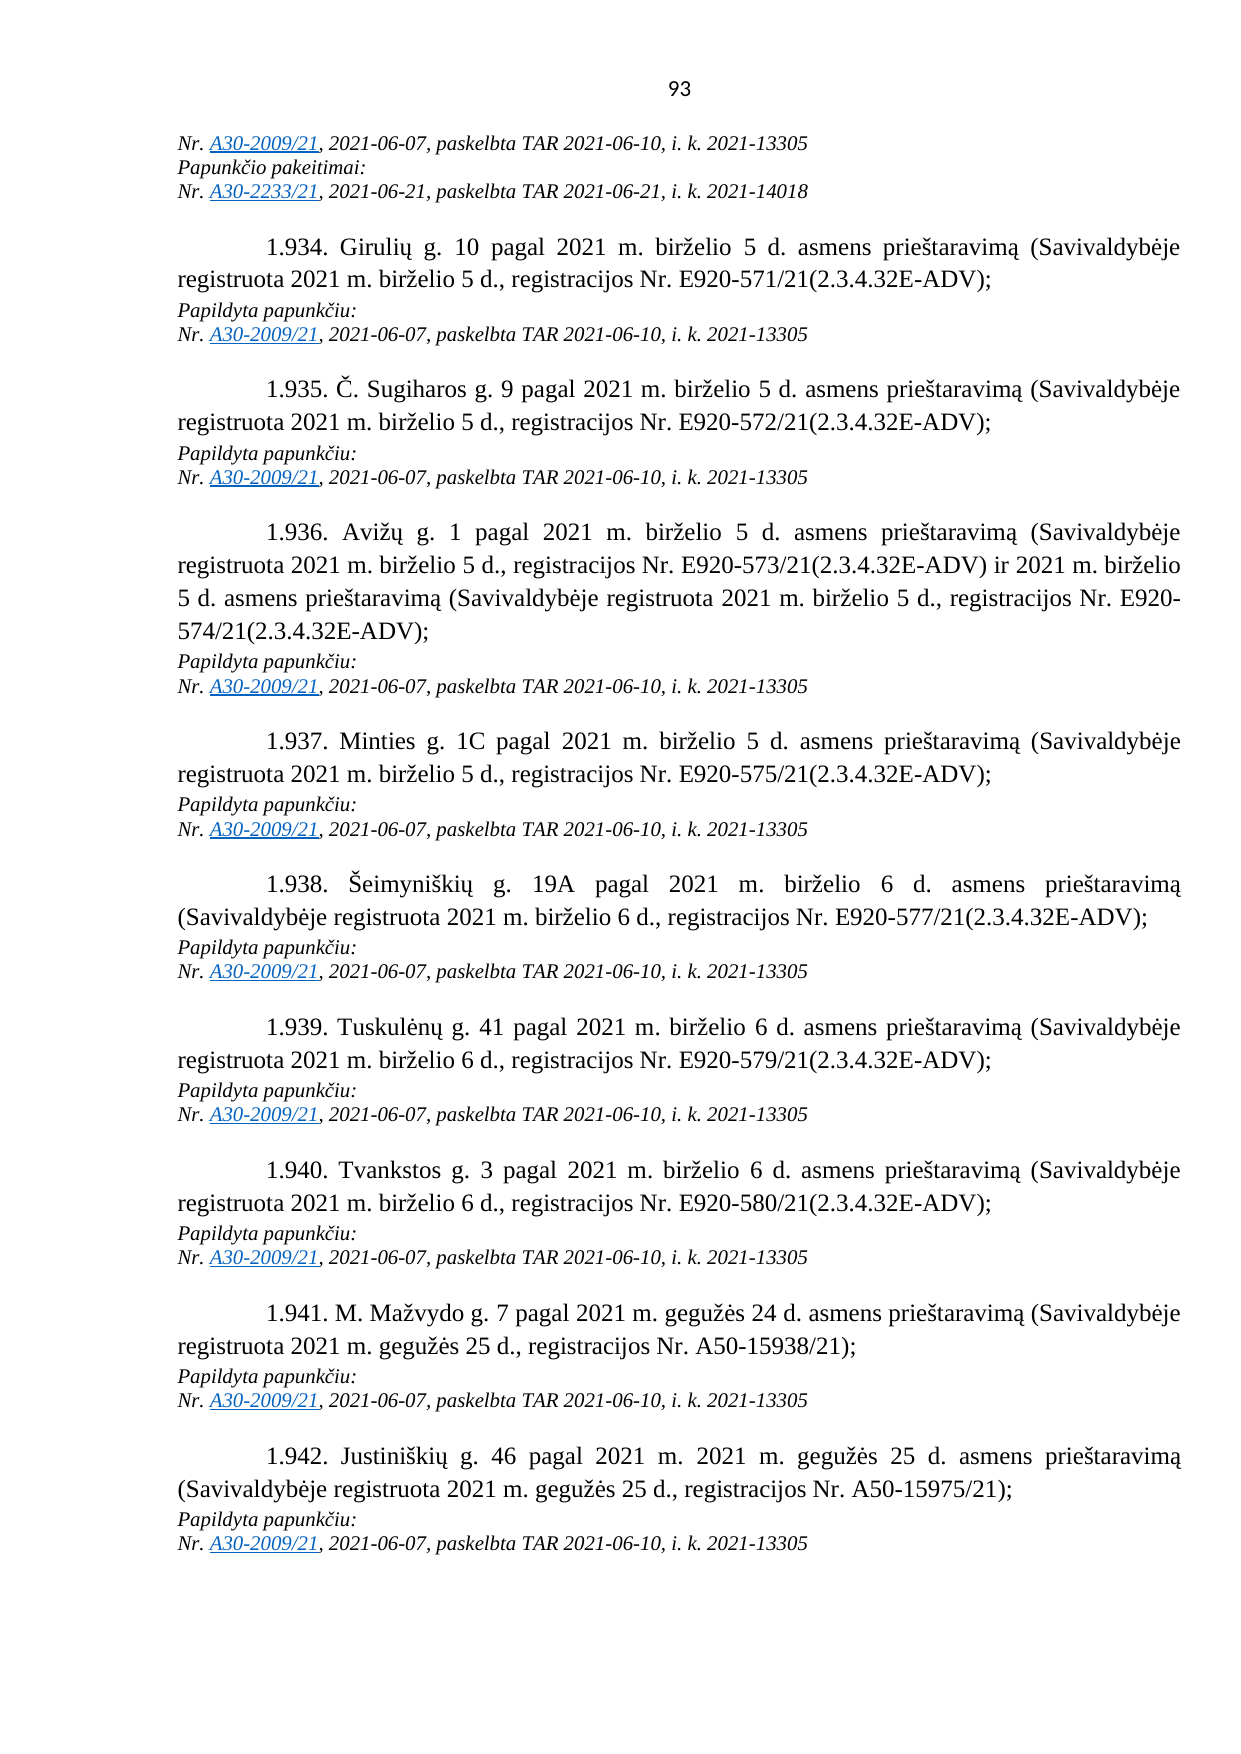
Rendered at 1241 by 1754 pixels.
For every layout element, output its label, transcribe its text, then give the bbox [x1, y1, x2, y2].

text 1.940. Tvankstos g. 3 pagal 2021 m. birželio 6 d. asmens prieštaravimą (Savivaldybėje registruota 2021 m. birželio 6 d., registracijos Nr. E920-580/21(2.3.4.32E-ADV); [177, 1155, 1181, 1217]
text Nr. A30-2009/21, 2021-06-07, paskelbta TAR 2021-06-10, i. k. 2021-13305 [177, 131, 1181, 155]
text Papildyta papunkčiu: [177, 298, 1181, 322]
text Nr. A30-2009/21, 2021-06-07, paskelbta TAR 2021-06-10, i. k. 2021-13305 [177, 959, 1181, 983]
text Papunkčio pakeitimai: [177, 155, 1181, 179]
text Papildyta papunkčiu: [177, 441, 1181, 464]
text 1.942. Justiniškių g. 46 pagal 2021 m. 2021 m. gegužės 25 d. asmens prieštaravimą (Savivaldybėje registruota 2021 m. gegužės 25 d., registracijos Nr. A50-15975/21); [177, 1441, 1181, 1503]
text 1.941. M. Mažvydo g. 7 pagal 2021 m. gegužės 24 d. asmens prieštaravimą (Savivaldybėje registruota 2021 m. gegužės 25 d., registracijos Nr. A50-15938/21); [177, 1298, 1181, 1360]
text Papildyta papunkčiu: [177, 1221, 1181, 1245]
text Papildyta papunkčiu: [177, 649, 1181, 673]
text Nr. A30-2009/21, 2021-06-07, paskelbta TAR 2021-06-10, i. k. 2021-13305 [177, 673, 1181, 698]
text Nr. A30-2009/21, 2021-06-07, paskelbta TAR 2021-06-10, i. k. 2021-13305 [177, 464, 1181, 489]
text 1.934. Girulių g. 10 pagal 2021 m. birželio 5 d. asmens prieštaravimą (Savivaldybėje registruota 2021 m. birželio 5 d., registracijos Nr. E920-571/21(2.3.4.32E-ADV); [177, 232, 1181, 293]
text Nr. A30-2009/21, 2021-06-07, paskelbta TAR 2021-06-10, i. k. 2021-13305 [177, 1245, 1181, 1269]
text 1.937. Minties g. 1C pagal 2021 m. birželio 5 d. asmens prieštaravimą (Savivaldybėje registruota 2021 m. birželio 5 d., registracijos Nr. E920-575/21(2.3.4.32E-ADV); [177, 726, 1181, 788]
text Nr. A30-2009/21, 2021-06-07, paskelbta TAR 2021-06-10, i. k. 2021-13305 [177, 1388, 1181, 1412]
text Nr. A30-2009/21, 2021-06-07, paskelbta TAR 2021-06-10, i. k. 2021-13305 [177, 816, 1181, 841]
text Nr. A30-2009/21, 2021-06-07, paskelbta TAR 2021-06-10, i. k. 2021-13305 [177, 1102, 1181, 1126]
text Nr. A30-2233/21, 2021-06-21, paskelbta TAR 2021-06-21, i. k. 2021-14018 [177, 179, 1181, 203]
text 1.938. Šeimyniškių g. 19A pagal 2021 m. birželio 6 d. asmens prieštaravimą (Savivaldybėje registruota 2021 m. birželio 6 d., registracijos Nr. E920-577/21(2.3.4.32E-ADV); [177, 869, 1181, 931]
text Papildyta papunkčiu: [177, 792, 1181, 816]
text 1.935. Č. Sugiharos g. 9 pagal 2021 m. birželio 5 d. asmens prieštaravimą (Savivaldybėje registruota 2021 m. birželio 5 d., registracijos Nr. E920-572/21(2.3.4.32E-ADV); [177, 374, 1181, 436]
text Nr. A30-2009/21, 2021-06-07, paskelbta TAR 2021-06-10, i. k. 2021-13305 [177, 1531, 1181, 1555]
text Papildyta papunkčiu: [177, 1364, 1181, 1388]
text Nr. A30-2009/21, 2021-06-07, paskelbta TAR 2021-06-10, i. k. 2021-13305 [177, 322, 1181, 346]
text Papildyta papunkčiu: [177, 935, 1181, 959]
text 1.936. Avižų g. 1 pagal 2021 m. birželio 5 d. asmens prieštaravimą (Savivaldybėje registruota 2021 m. birželio 5 d., registracijos Nr. E920-573/21(2.3.4.32E-ADV) ir 2021 m. birželio 5 d. asmens prieštaravimą (Savivaldybėje registruota 2021 m. birželio 5 d., registracijos Nr. E920-574/21(2.3.4.32E-ADV); [177, 517, 1181, 645]
text Papildyta papunkčiu: [177, 1078, 1181, 1102]
text 1.939. Tuskulėnų g. 41 pagal 2021 m. birželio 6 d. asmens prieštaravimą (Savivaldybėje registruota 2021 m. birželio 6 d., registracijos Nr. E920-579/21(2.3.4.32E-ADV); [177, 1012, 1181, 1074]
text Papildyta papunkčiu: [177, 1507, 1181, 1531]
